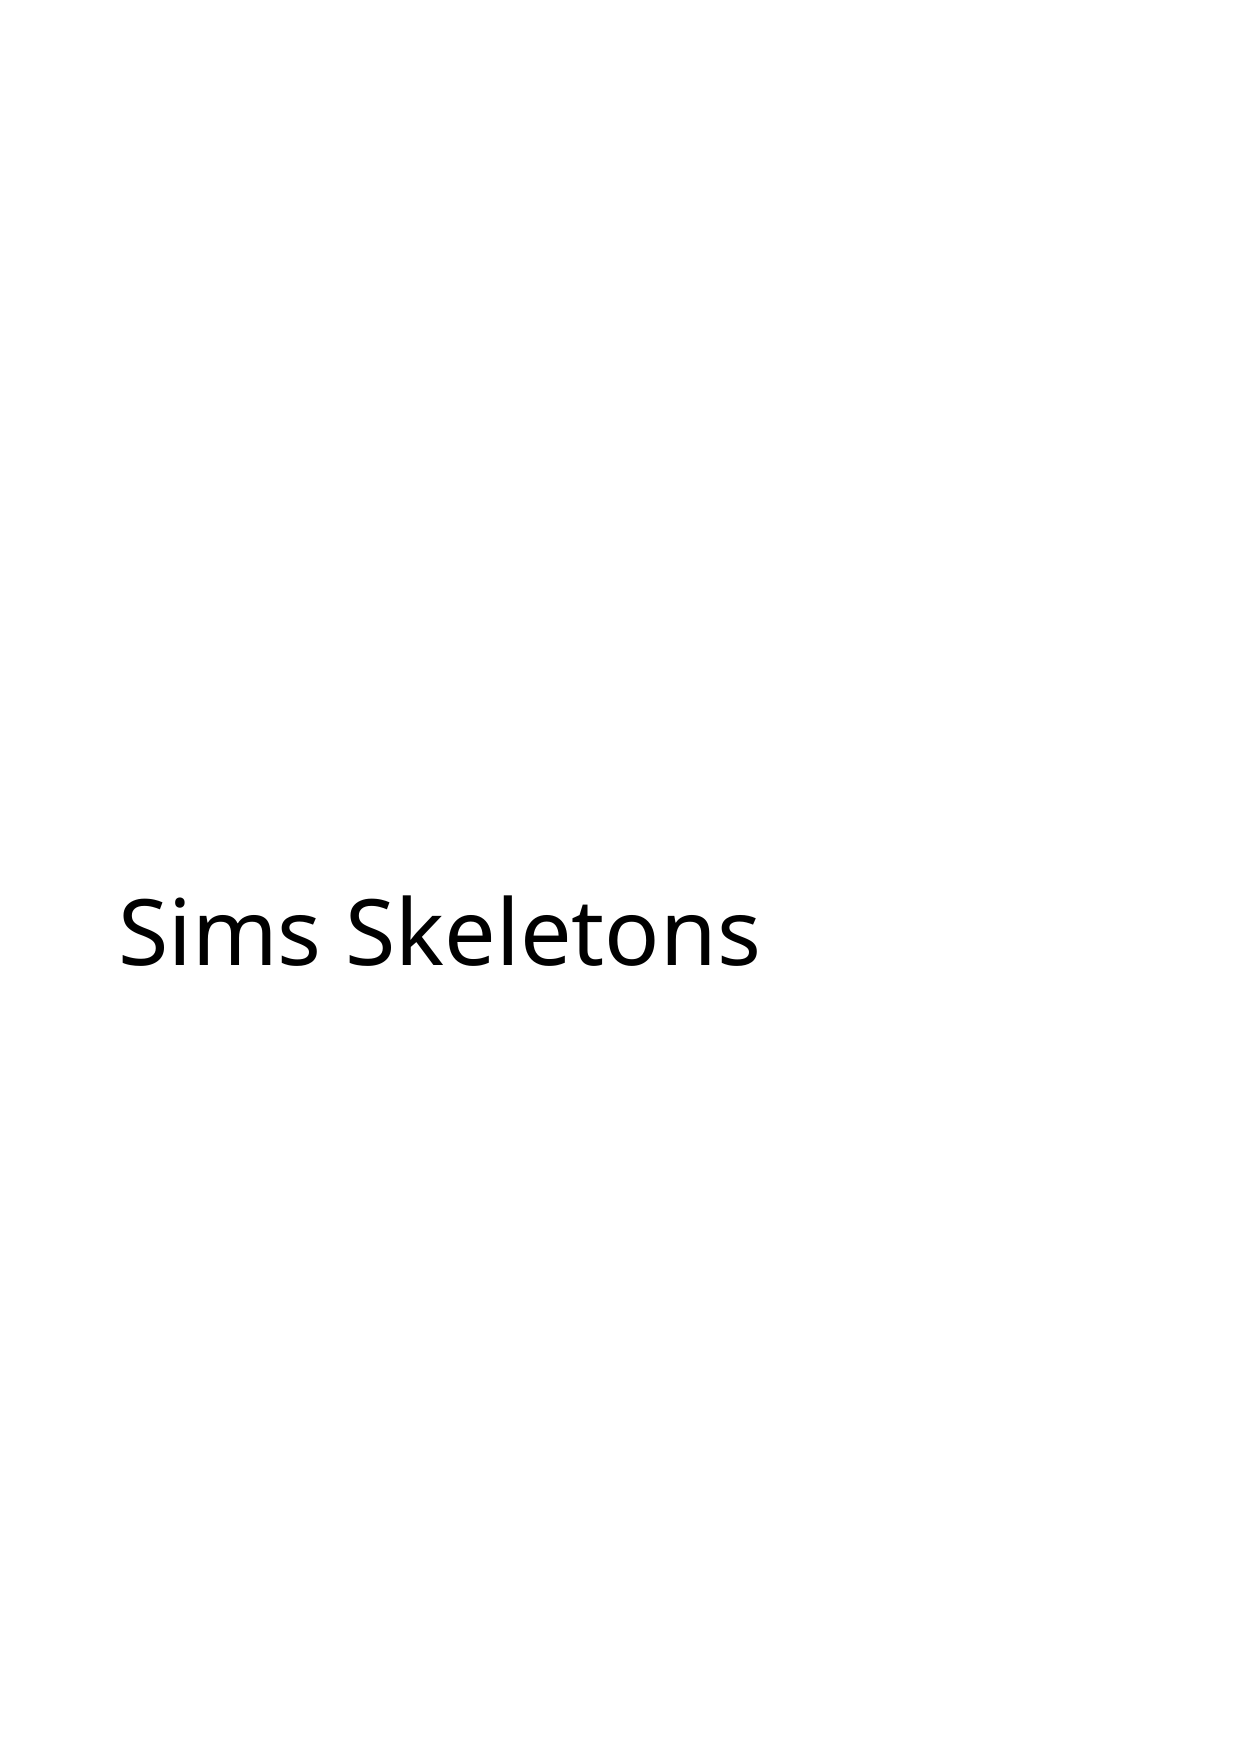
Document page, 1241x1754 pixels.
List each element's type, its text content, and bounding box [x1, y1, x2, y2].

text Sims Skeletons [118, 867, 1122, 992]
